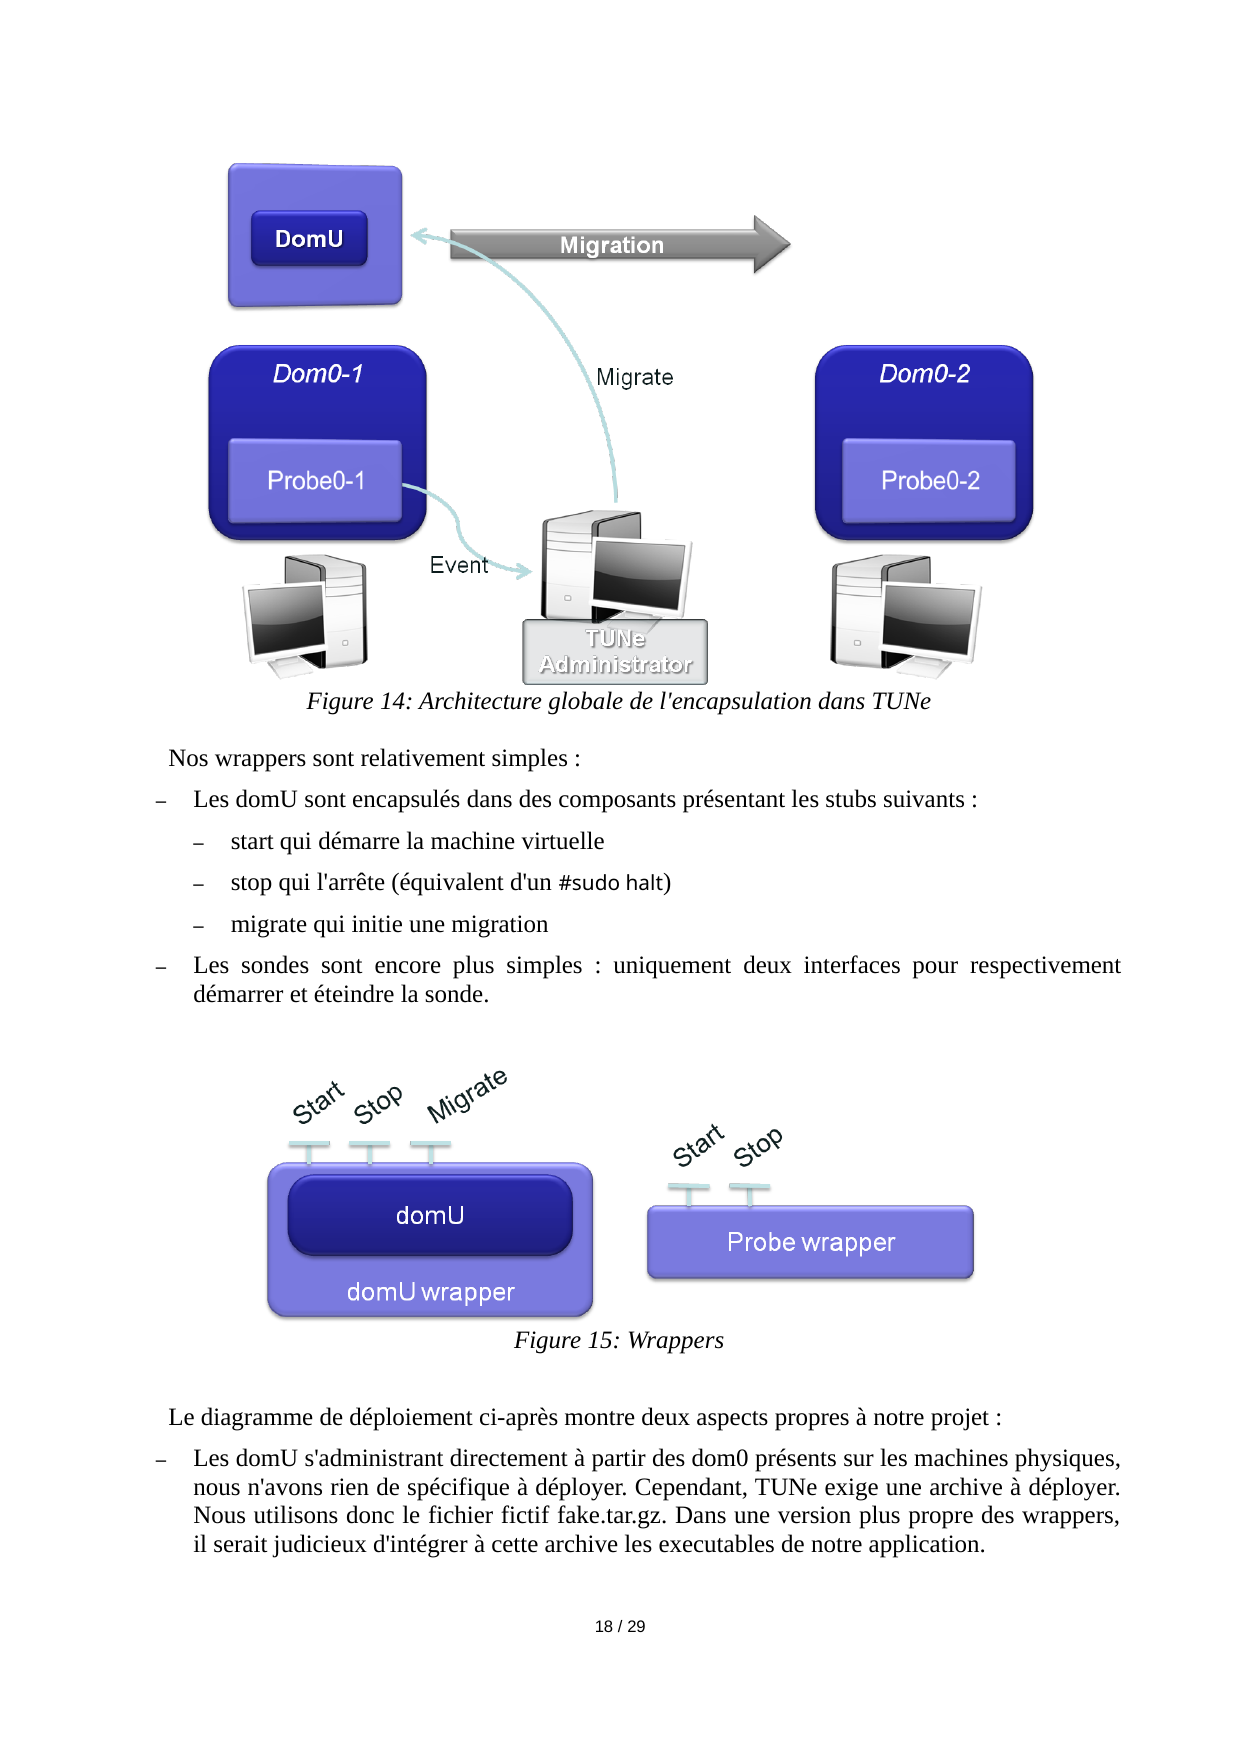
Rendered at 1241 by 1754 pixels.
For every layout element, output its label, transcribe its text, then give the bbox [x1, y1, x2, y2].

list Les domU sont encapsulés dans des composants présentant les stubs suivants : [156, 784, 1122, 813]
text Figure 14: Architecture globale de l'encapsulation dans TUNe [203, 686, 1037, 714]
list start qui démarre la machine virtuelle [193, 826, 1122, 854]
text Figure 15: Wrappers [261, 1061, 979, 1354]
picture [203, 159, 1038, 686]
list Les domU s'administrant directement à partir des dom0 présents sur les machines physiques, nous n'avons rien de spécifique à déployer. Cependant, TUNe exige une archive à déployer. Nous utilisons donc le fichier fictif fake.tar.gz. Dans une version plus propre des wrappers, il serait judicieux d'intégrer à cette archive les executables de notre application. [156, 1443, 1122, 1558]
list stop qui l'arrête (équivalent d'un #sudo halt) [193, 867, 1122, 896]
text Le diagramme de déploiement ci-après montre deux aspects propres à notre projet : [118, 1402, 1122, 1430]
list migrate qui initie une migration [193, 909, 1122, 938]
list Les sondes sont encore plus simples : uniquement deux interfaces pour respectivement démarrer et éteindre la sonde. [156, 950, 1122, 1008]
text Nos wrappers sont relativement simples : [118, 743, 1122, 772]
